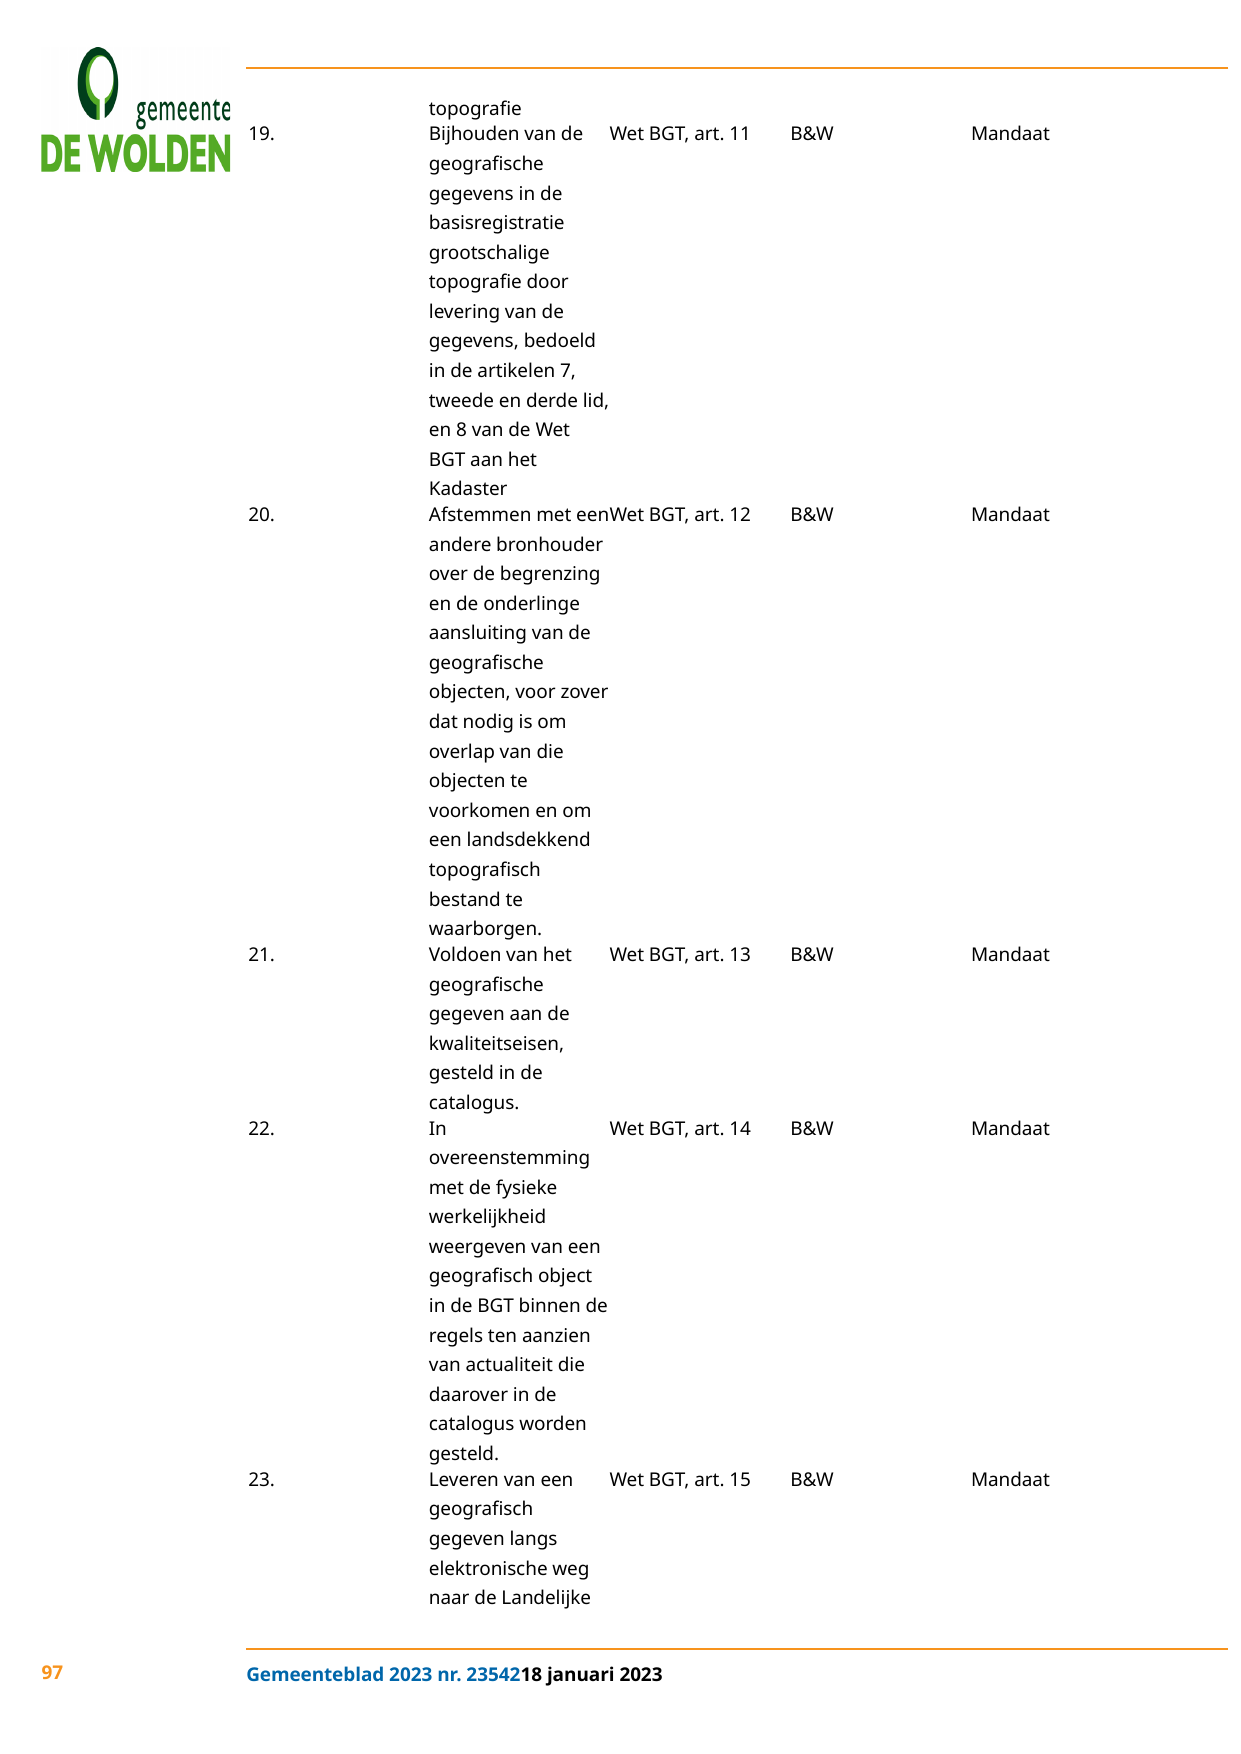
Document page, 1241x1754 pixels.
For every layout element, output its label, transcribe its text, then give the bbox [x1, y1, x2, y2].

table_cell Mandaat [971, 121, 1152, 501]
table_cell Wet BGT, art. 13 [609, 941, 790, 1115]
picture [41, 47, 231, 172]
table_cell Wet BGT, art. 12 [609, 501, 790, 941]
table_cell [248, 121, 429, 501]
table_cell [248, 501, 429, 941]
table_cell [971, 95, 1152, 121]
table_cell Mandaat [971, 1115, 1152, 1466]
table_cell [248, 1466, 429, 1610]
table_cell In overeenstemming met de fysieke werkelijkheid weergeven van een geografisch object in de BGT binnen de regels ten aanzien van actualiteit die daarover in de catalogus worden gesteld. [429, 1115, 609, 1466]
table_cell [609, 95, 790, 121]
table_cell Wet BGT, art. 15 [609, 1466, 790, 1610]
table_cell Afstemmen met een andere bronhouder over de begrenzing en de onderlinge aansluiting van de geografische objecten, voor zover dat nodig is om overlap van die objecten te voorkomen en om een landsdekkend topografisch bestand te waarborgen. [429, 501, 609, 941]
table_cell Mandaat [971, 1466, 1152, 1610]
table_cell Mandaat [971, 941, 1152, 1115]
table_cell [248, 95, 429, 121]
table_cell Leveren van een geografisch gegeven langs elektronische weg naar de Landelijke [429, 1466, 609, 1610]
table_cell B&W [790, 1115, 971, 1466]
table_cell B&W [790, 121, 971, 501]
table_cell Wet BGT, art. 11 [609, 121, 790, 501]
table_cell Bijhouden van de geografische gegevens in de basisregistratie grootschalige topografie door levering van de gegevens, bedoeld in de artikelen 7, tweede en derde lid, en 8 van de Wet BGT aan het Kadaster [429, 121, 609, 501]
table_cell Mandaat [971, 501, 1152, 941]
table_cell topografie [429, 95, 609, 121]
table_cell [790, 95, 971, 121]
table_cell B&W [790, 501, 971, 941]
table_cell B&W [790, 1466, 971, 1610]
table_cell [248, 1115, 429, 1466]
table_cell Wet BGT, art. 14 [609, 1115, 790, 1466]
table_cell Voldoen van het geografische gegeven aan de kwaliteitseisen, gesteld in de catalogus. [429, 941, 609, 1115]
table_cell [248, 941, 429, 1115]
table_cell B&W [790, 941, 971, 1115]
